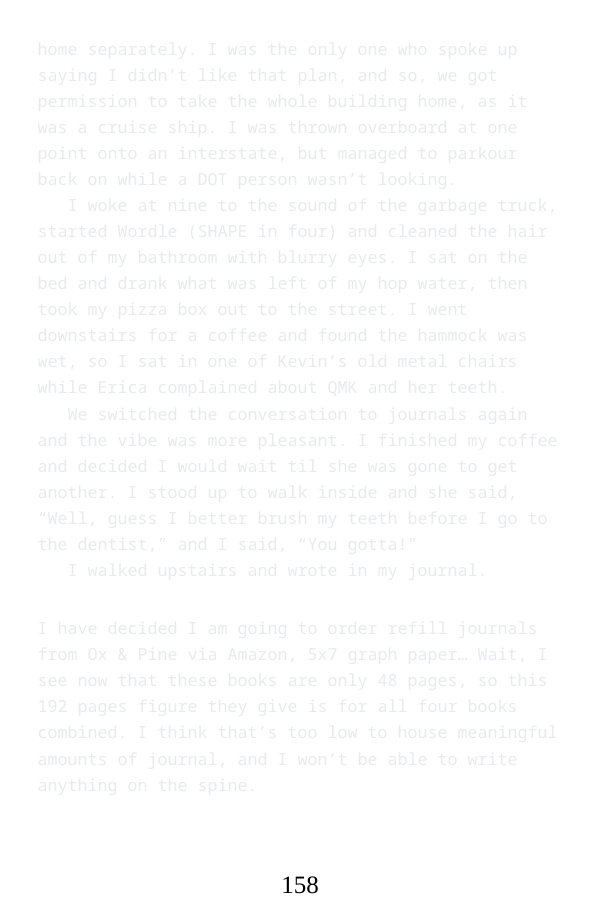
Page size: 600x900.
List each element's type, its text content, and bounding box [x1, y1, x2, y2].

text I woke at nine to the sound of the garbage truck, started Wordle (SHAPE in four) and cleaned the hair out of my bathroom with blurry eyes. I sat on the bed and drank what was left of my hop water, then took my pizza box out to the street. I went downstairs for a coffee and found the hammock was wet, so I sat in one of Kevin’s old metal chairs while Erica complained about QMK and her teeth. [37, 194, 562, 399]
text home separately. I was the only one who spoke up saying I didn’t like that plan, and so, we got permission to take the whole building home, as it was a cruise ship. I was thrown overboard at one point onto an interstate, but managed to parkour back on while a DOT person wasn’t looking. [37, 37, 562, 190]
text I have decided I am going to order refill journals from Ox & Pine via Amazon, 5x7 graph paper… Wait, I see now that these books are only 48 pages, so this 192 pages figure they give is for all four books combined. I think that’s too low to house meaningful amounts of journal, and I won’t be able to write anything on the spine. [37, 617, 562, 796]
text I walked upstairs and wrote in my journal. [37, 558, 562, 581]
text We switched the conversation to journals again and the vibe was more pleasant. I finished my coffee and decided I would wait til she was gone to get another. I stood up to walk inside and she said, “Well, guess I better brush my teeth before I go to the dentist,” and I said, “You gotta!” [37, 402, 562, 555]
